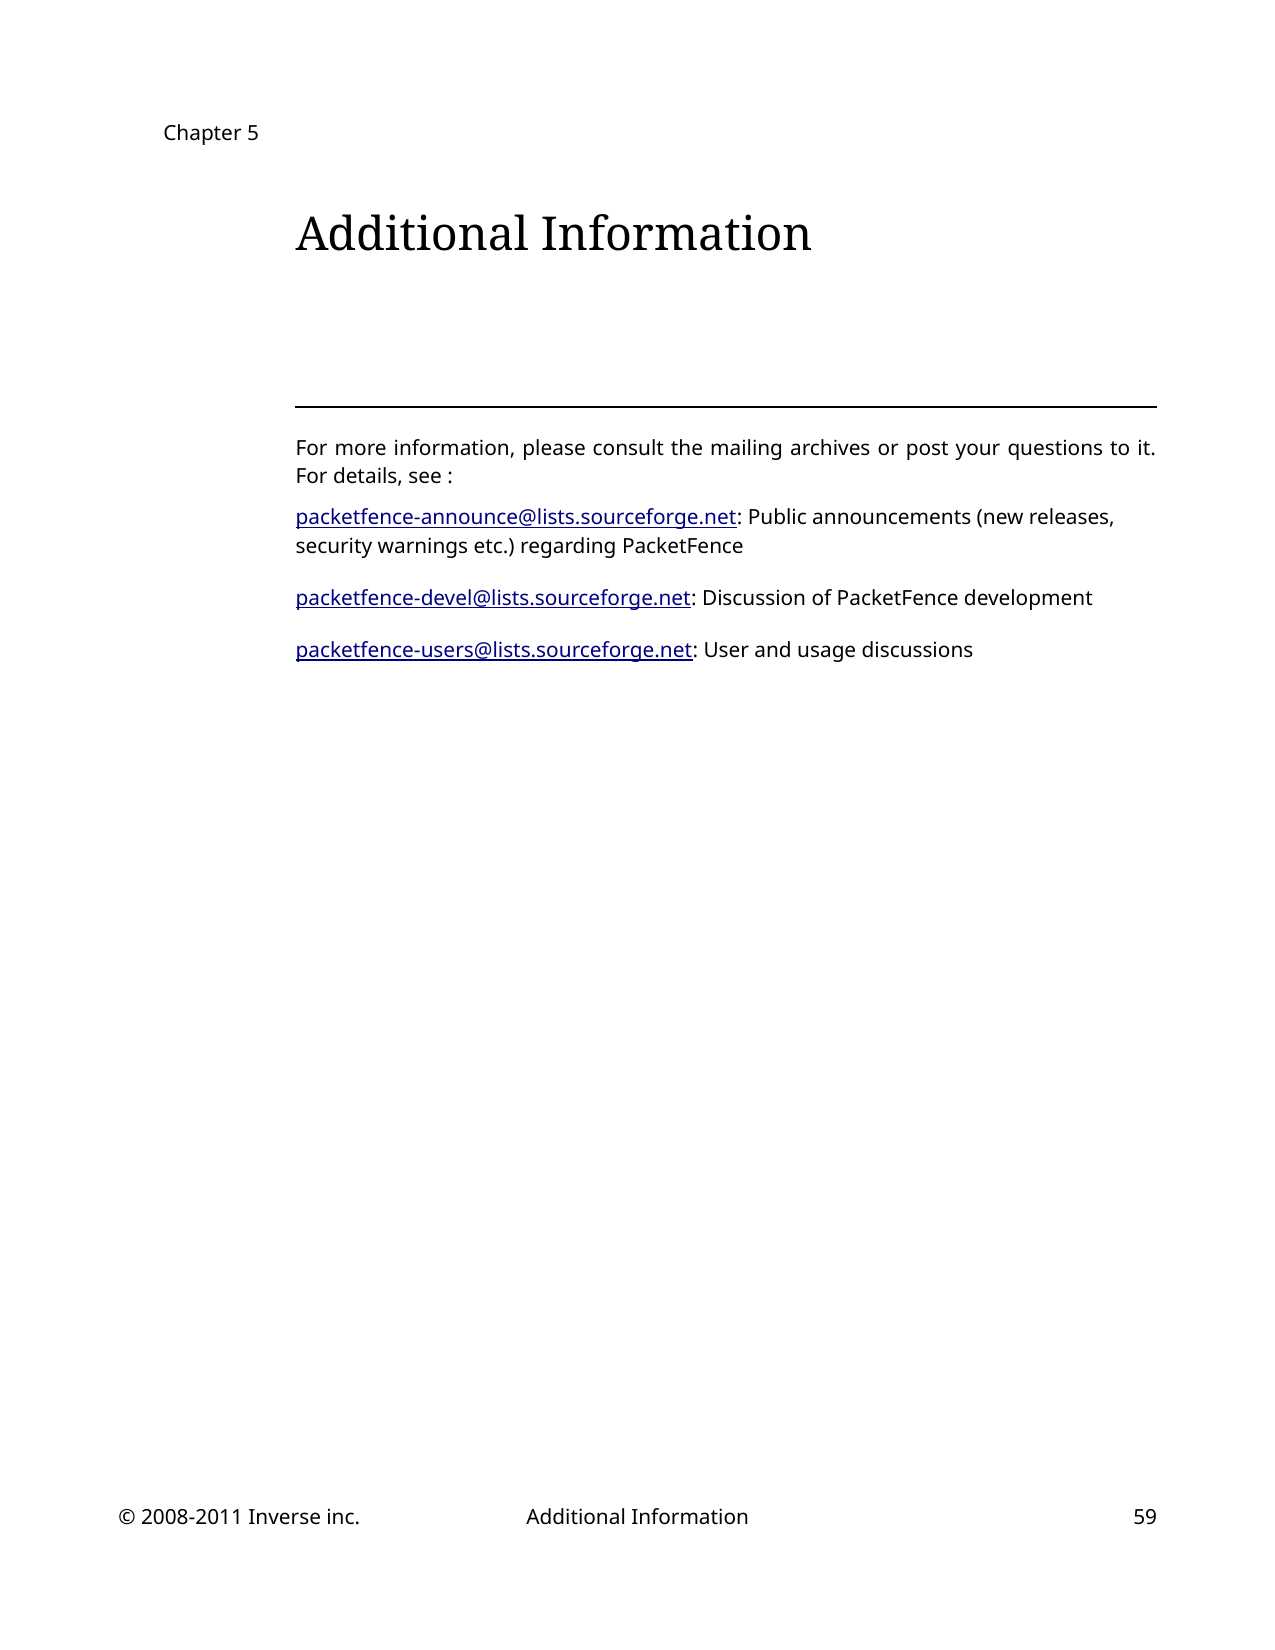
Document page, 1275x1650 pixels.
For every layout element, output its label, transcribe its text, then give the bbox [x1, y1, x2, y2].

text packetfence-announce@lists.sourceforge.net: Public announcements (new releases, security warnings etc.) regarding PacketFence [295, 502, 1157, 559]
text packetfence-users@lists.sourceforge.net: User and usage discussions [295, 635, 1157, 663]
text packetfence-devel@lists.sourceforge.net: Discussion of PacketFence development [295, 583, 1157, 611]
subtitle Additional Information [295, 201, 1157, 406]
text For more information, please consult the mailing archives or post your questions to it. For details, see : [295, 433, 1157, 490]
